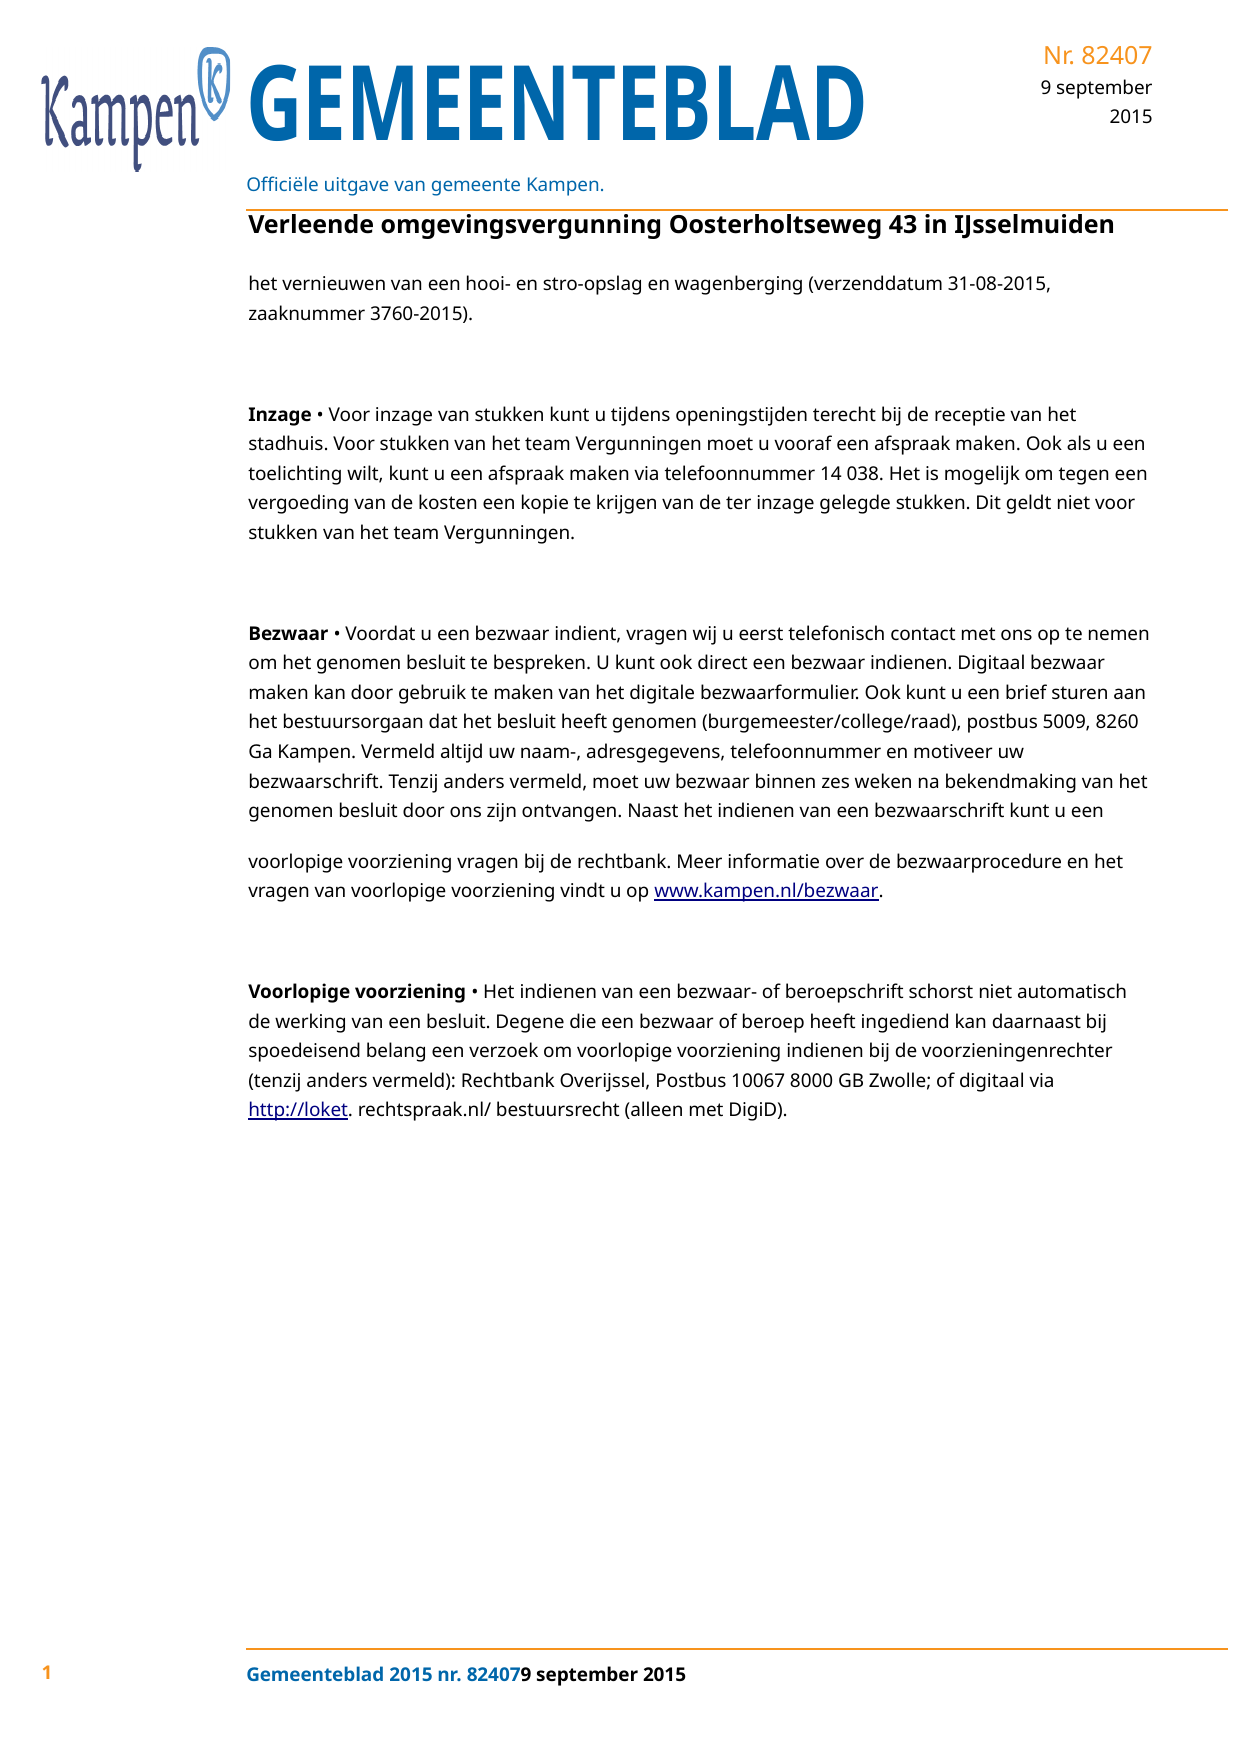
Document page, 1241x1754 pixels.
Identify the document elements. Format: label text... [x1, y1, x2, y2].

text Verleende omgevingsvergunning Oosterholtseweg 43 in IJsselmuiden [248, 211, 1152, 241]
text het vernieuwen van een hooi- en stro-opslag en wagenberging (verzenddatum 31-08-2015, zaaknummer 3760-2015). [248, 270, 1152, 326]
picture [41, 47, 231, 172]
text voorlopige voorziening vragen bij de rechtbank. Meer informatie over de bezwaarprocedure en het vragen van voorlopige voorziening vindt u op www.kampen.nl/bezwaar. [248, 848, 1152, 903]
text Bezwaar • Voordat u een bezwaar indient, vragen wij u eerst telefonisch contact met ons op te nemen om het genomen besluit te bespreken. U kunt ook direct een bezwaar indienen. Digitaal bezwaar maken kan door gebruik te maken van het digitale bezwaarformulier. Ook kunt u een brief sturen aan het bestuursorgaan dat het besluit heeft genomen (burgemeester/college/raad), postbus 5009, 8260 Ga Kampen. Vermeld altijd uw naam-, adresgegevens, telefoonnummer en motiveer uw bezwaarschrift. Tenzij anders vermeld, moet uw bezwaar binnen zes weken na bekendmaking van het genomen besluit door ons zijn ontvangen. Naast het indienen van een bezwaarschrift kunt u een [248, 620, 1152, 823]
text Voorlopige voorziening • Het indienen van een bezwaar- of beroepschrift schorst niet automatisch de werking van een besluit. Degene die een bezwaar of beroep heeft ingediend kan daarnaast bij spoedeisend belang een verzoek om voorlopige voorziening indienen bij de voorzieningenrechter (tenzij anders vermeld): Rechtbank Overijssel, Postbus 10067 8000 GB Zwolle; of digitaal via http://loket. rechtspraak.nl/ bestuursrecht (alleen met DigiD). [248, 978, 1152, 1122]
text Inzage • Voor inzage van stukken kunt u tijdens openingstijden terecht bij de receptie van het stadhuis. Voor stukken van het team Vergunningen moet u vooraf een afspraak maken. Ook als u een toelichting wilt, kunt u een afspraak maken via telefoonnummer 14 038. Het is mogelijk om tegen een vergoeding van de kosten een kopie te krijgen van de ter inzage gelegde stukken. Dit geldt niet voor stukken van het team Vergunningen. [248, 401, 1152, 545]
